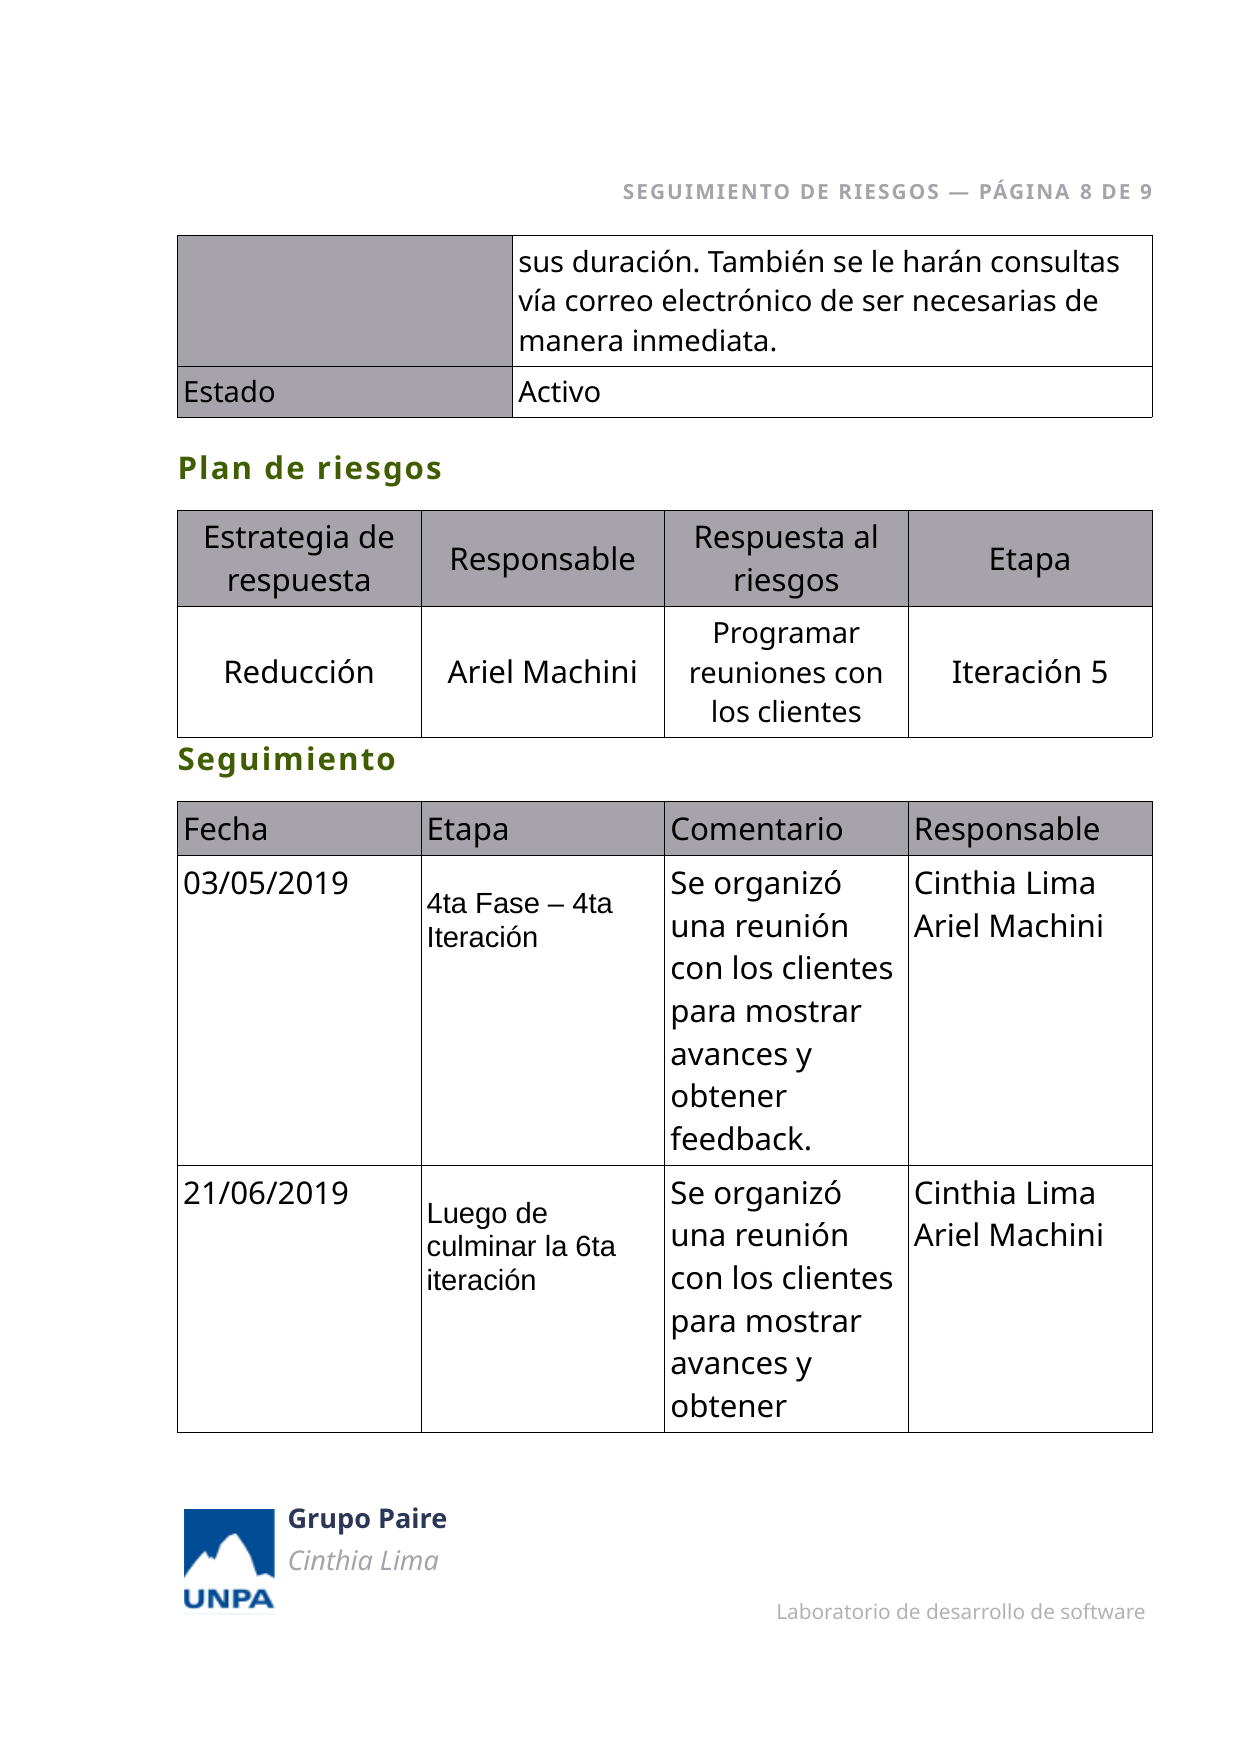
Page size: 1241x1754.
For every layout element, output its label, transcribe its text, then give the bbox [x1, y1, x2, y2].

table_header Respuesta al riesgos [665, 511, 908, 606]
table_cell Activo [513, 367, 1152, 417]
table_cell Reducción [178, 607, 421, 737]
table_cell 03/05/2019 [178, 856, 421, 1165]
table_cell 21/06/2019 [178, 1166, 421, 1432]
table_header Responsable [422, 511, 664, 606]
table_cell Cinthia Lima Ariel Machini [909, 856, 1152, 1165]
picture [184, 1509, 275, 1615]
table_header Fecha [178, 802, 421, 855]
table_header Etapa [909, 511, 1152, 606]
table_header Etapa [422, 802, 664, 855]
table_cell Estado [178, 367, 512, 417]
table_cell Cinthia Lima Ariel Machini [909, 1166, 1152, 1432]
table_cell Se organizó una reunión con los clientes para mostrar avances y obtener feedback. [665, 856, 908, 1165]
table_cell Ariel Machini [422, 607, 664, 737]
text Plan de riesgos [177, 446, 1152, 488]
table_cell Se organizó una reunión con los clientes para mostrar avances y obtener [665, 1166, 908, 1432]
table_cell [178, 236, 512, 366]
table_cell Luego de culminar la 6ta iteración [422, 1166, 664, 1432]
table_cell sus duración. También se le harán consultas vía correo electrónico de ser necesarias de manera inmediata. [513, 236, 1152, 366]
table_header Estrategia de respuesta [178, 511, 421, 606]
table_cell 4ta Fase – 4ta Iteración [422, 856, 664, 1165]
table_header Comentario [665, 802, 908, 855]
text Seguimiento [177, 738, 1152, 780]
table_cell Iteración 5 [909, 607, 1152, 737]
table_cell Programar reuniones con los clientes [665, 607, 908, 737]
table_header Responsable [909, 802, 1152, 855]
